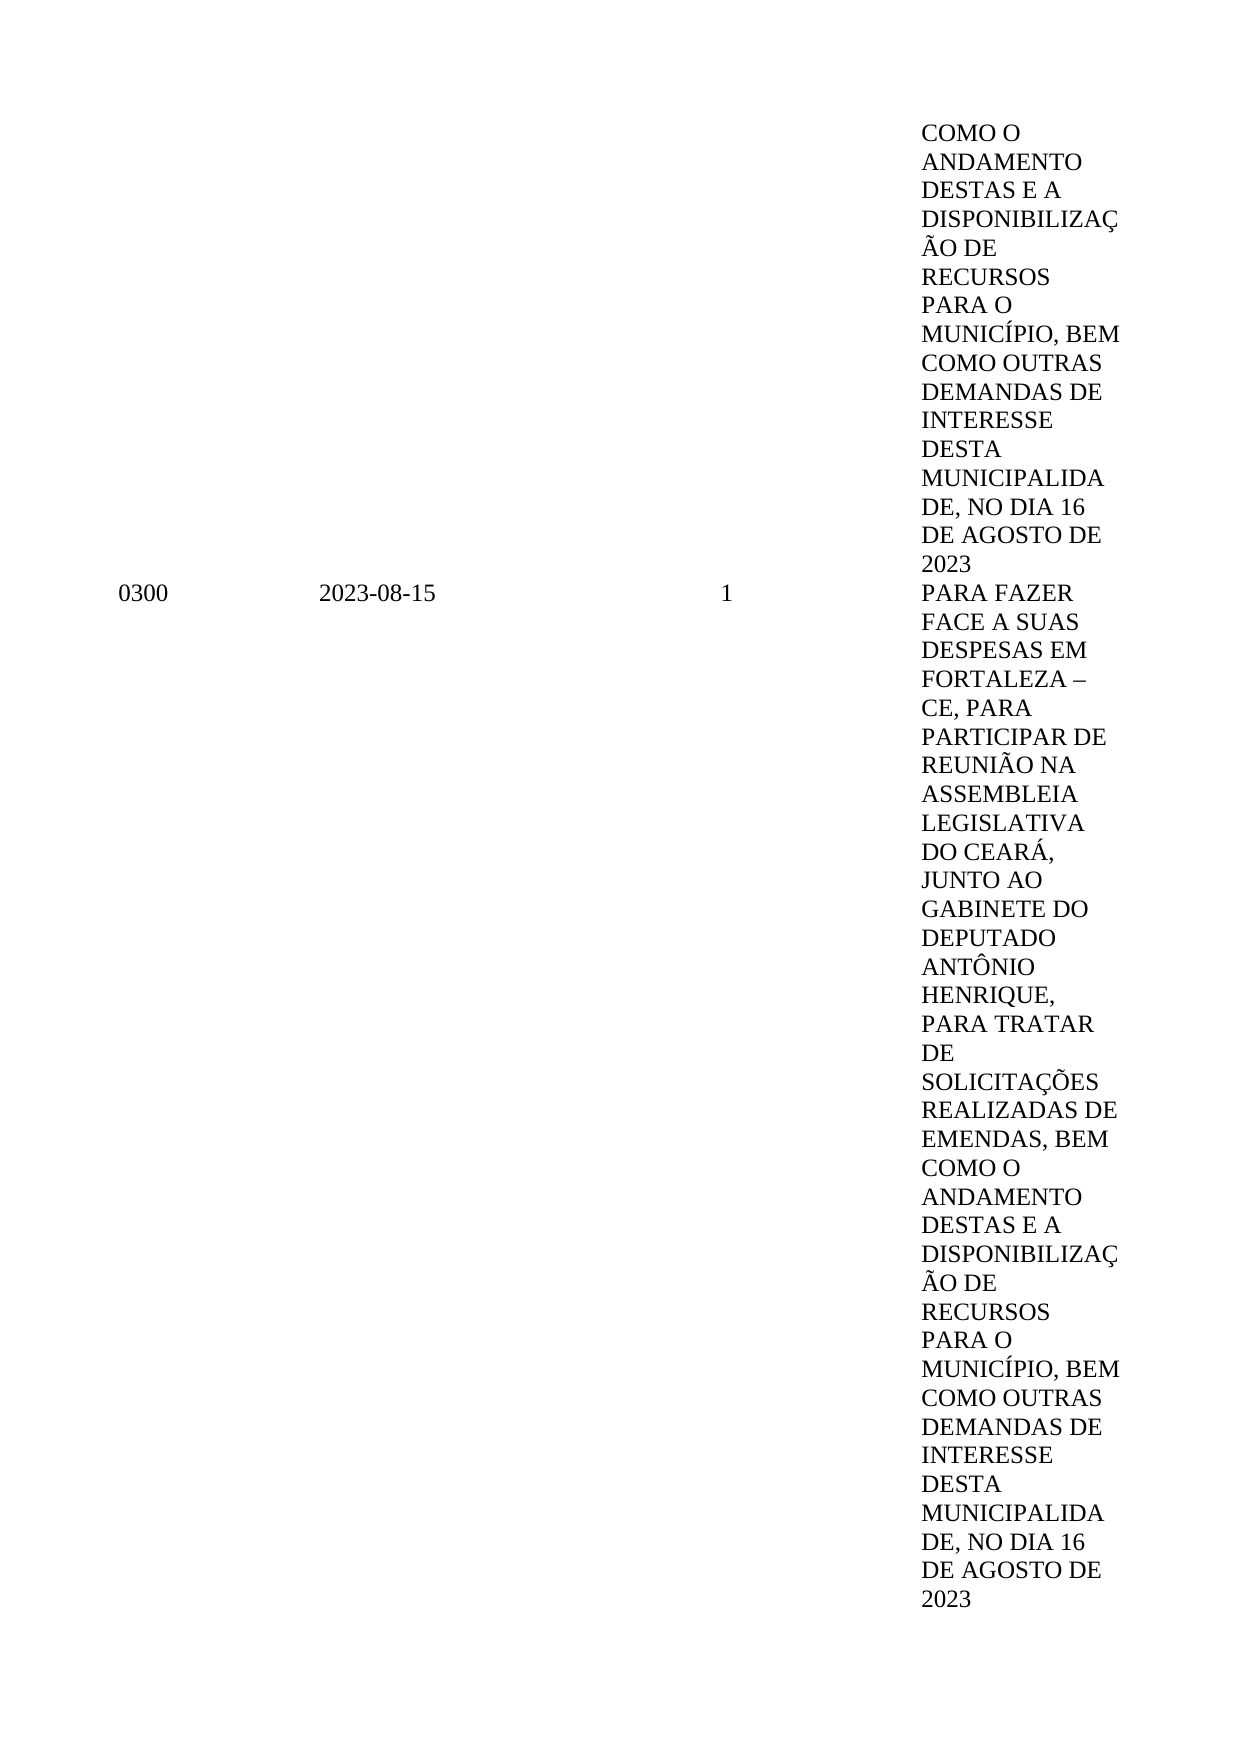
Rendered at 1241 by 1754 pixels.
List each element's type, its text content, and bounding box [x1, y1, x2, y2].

table_cell [319, 118, 519, 578]
table_cell [520, 118, 720, 578]
table_cell [118, 118, 319, 578]
table_cell 1 [720, 578, 921, 1613]
table_cell 0300 [118, 578, 319, 1613]
table_cell [520, 578, 720, 1613]
table_cell COMO O ANDAMENTO DESTAS E A DISPONIBILIZAÇÃO DE RECURSOS PARA O MUNICÍPIO, BEM COMO OUTRAS DEMANDAS DE INTERESSE DESTA MUNICIPALIDADE, NO DIA 16 DE AGOSTO DE 2023 [921, 118, 1122, 578]
table_cell PARA FAZER FACE A SUAS DESPESAS EM FORTALEZA –CE, PARA PARTICIPAR DE REUNIÃO NA ASSEMBLEIA LEGISLATIVA DO CEARÁ, JUNTO AO GABINETE DO DEPUTADO ANTÔNIO HENRIQUE, PARA TRATAR DE SOLICITAÇÕES REALIZADAS DE EMENDAS, BEM COMO O ANDAMENTO DESTAS E A DISPONIBILIZAÇÃO DE RECURSOS PARA O MUNICÍPIO, BEM COMO OUTRAS DEMANDAS DE INTERESSE DESTA MUNICIPALIDADE, NO DIA 16 DE AGOSTO DE 2023 [921, 578, 1122, 1613]
table_cell [720, 118, 921, 578]
table_cell 2023-08-15 [319, 578, 519, 1613]
